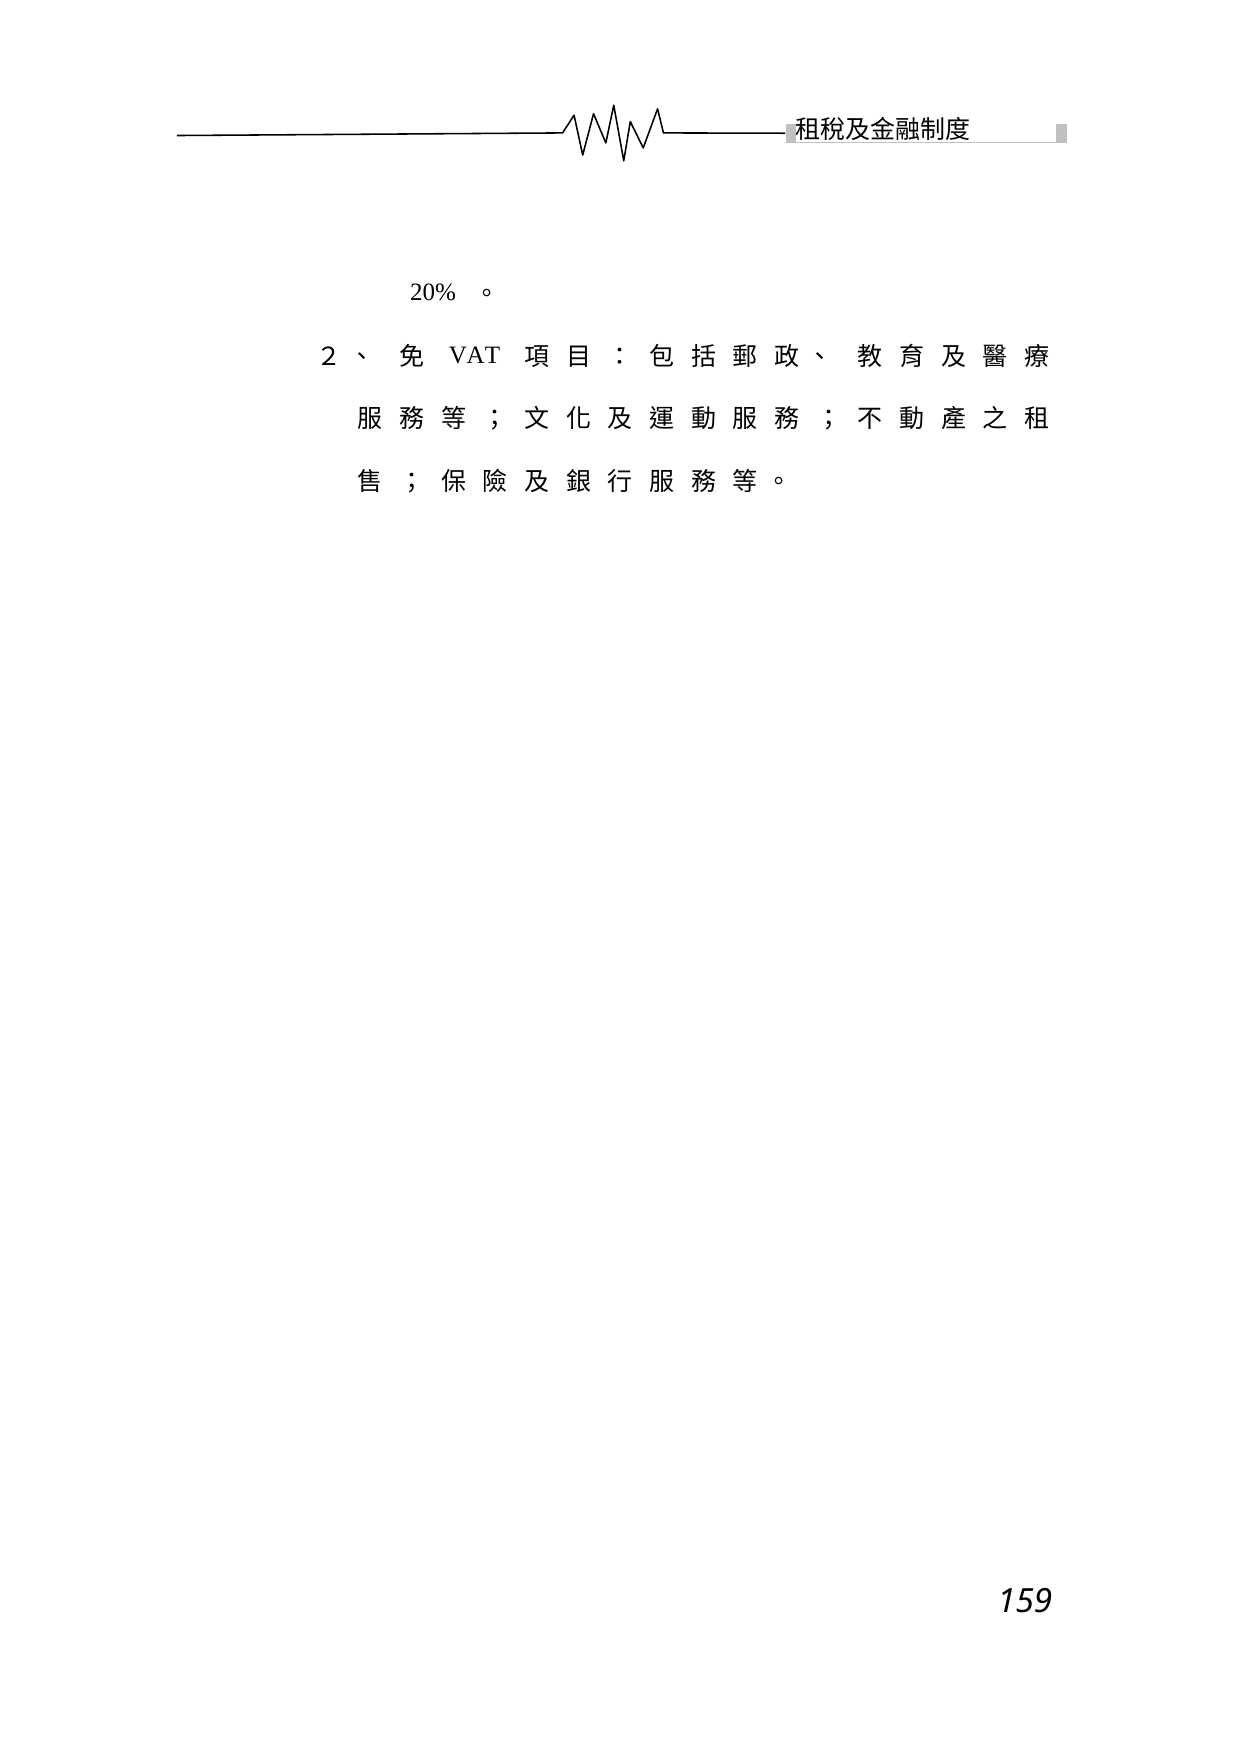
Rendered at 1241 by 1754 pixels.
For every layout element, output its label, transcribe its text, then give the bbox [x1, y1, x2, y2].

text 20%。 [306, 250, 1058, 313]
text ２、免VAT項目：包括郵政、教育及醫療服務等；文化及運動服務；不動產之租售；保險及銀行服務等。 [281, 313, 1058, 500]
